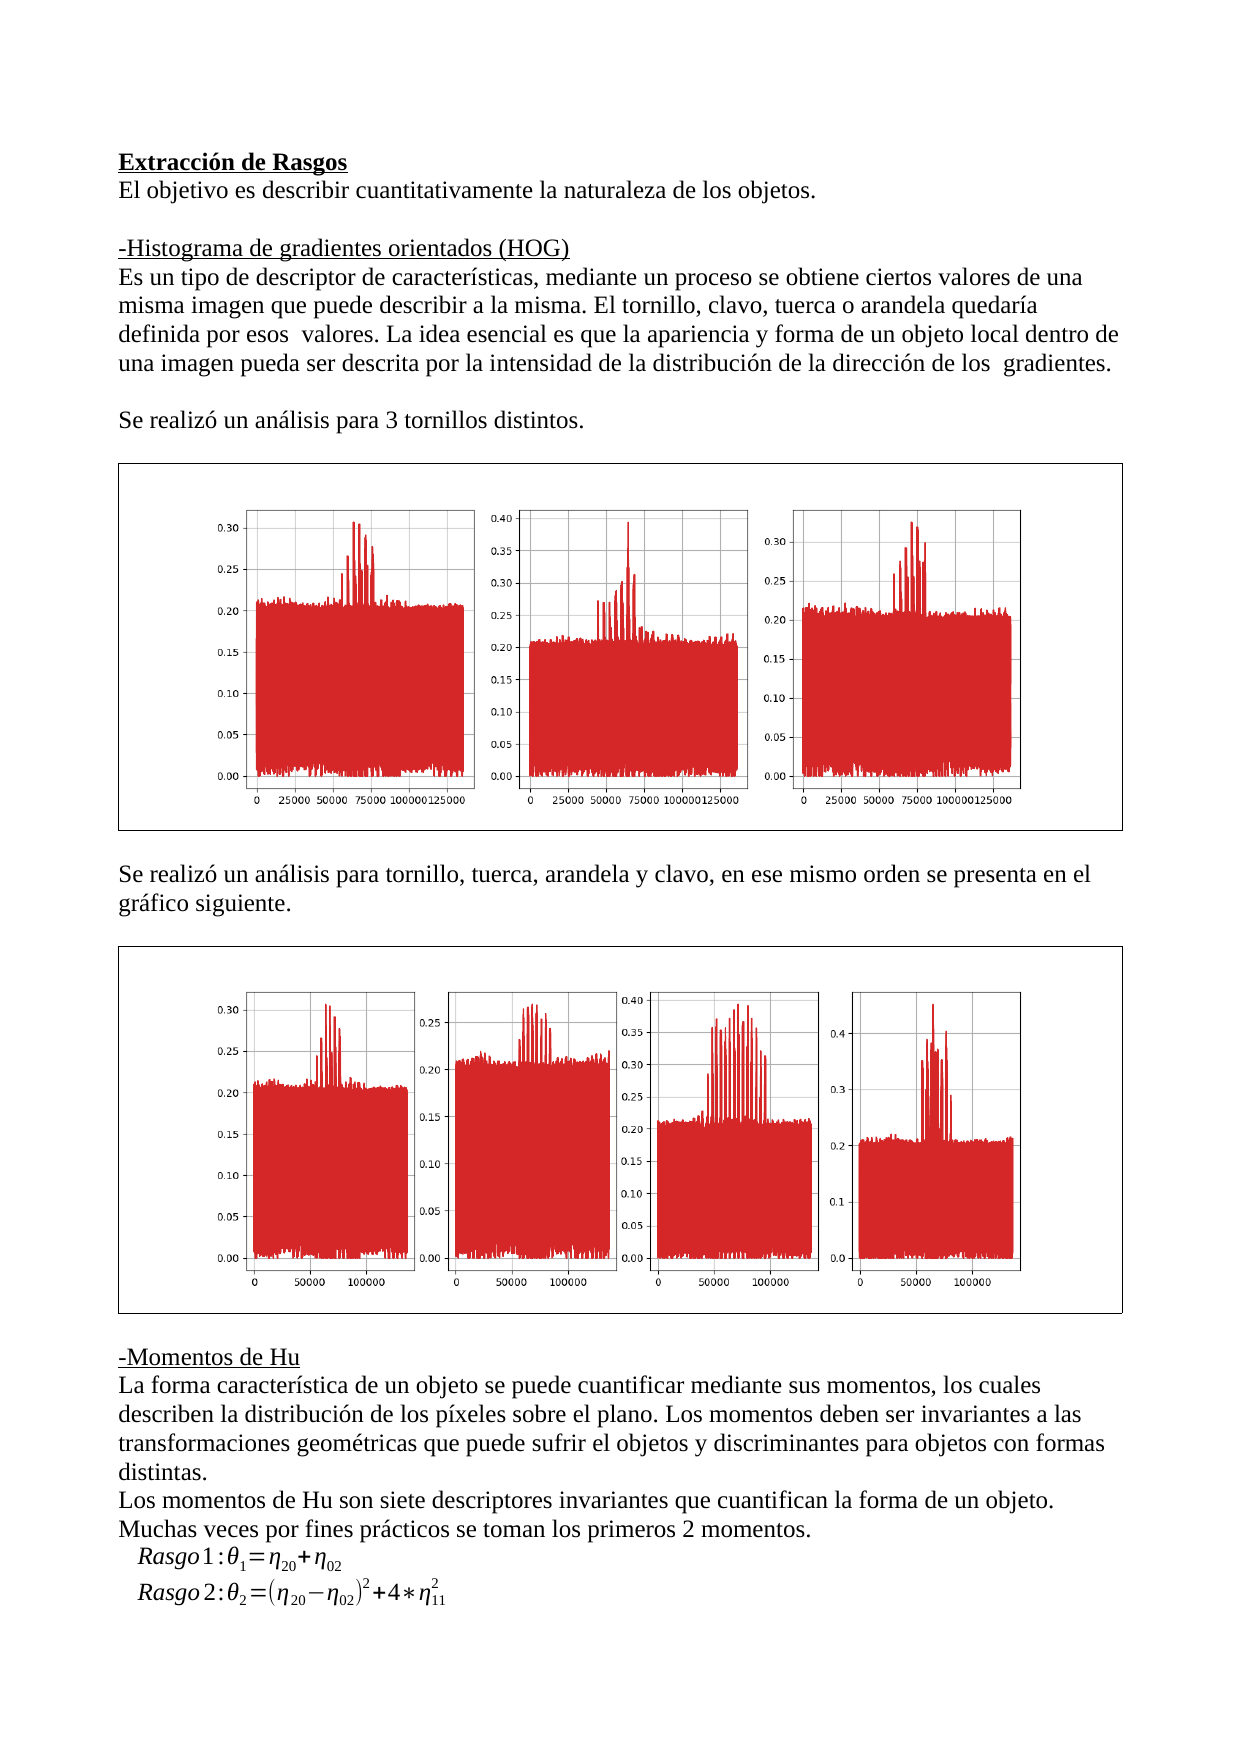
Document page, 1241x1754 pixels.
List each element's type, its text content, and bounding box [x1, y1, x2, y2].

text Se realizó un análisis para 3 tornillos distintos. [118, 406, 1122, 434]
text Es un tipo de descriptor de características, mediante un proceso se obtiene ciertos valores de una misma imagen que puede describir a la misma. El tornillo, clavo, tuerca o arandela quedaría definida por esos valores. La idea esencial es que la apariencia y forma de un objeto local dentro de una imagen pueda ser descrita por la intensidad de la distribución de la dirección de los gradientes. [118, 262, 1122, 377]
text -Momentos de Hu [118, 1342, 1122, 1370]
text La forma característica de un objeto se puede cuantificar mediante sus momentos, los cuales describen la distribución de los píxeles sobre el plano. Los momentos deben ser invariantes a las transformaciones geométricas que puede sufrir el objetos y discriminantes para objetos con formas distintas. [118, 1370, 1122, 1485]
text El objetivo es describir cuantitativamente la naturaleza de los objetos. [118, 176, 1122, 204]
picture [121, 948, 1119, 1310]
text Extracción de Rasgos [118, 147, 1122, 176]
text -Histograma de gradientes orientados (HOG) [118, 233, 1122, 262]
text Los momentos de Hu son siete descriptores invariantes que cuantifican la forma de un objeto. Muchas veces por fines prácticos se toman los primeros 2 momentos. [118, 1485, 1122, 1543]
text Se realizó un análisis para tornillo, tuerca, arandela y clavo, en ese mismo orden se presenta en el gráfico siguiente. [118, 859, 1122, 917]
picture [121, 466, 1119, 828]
